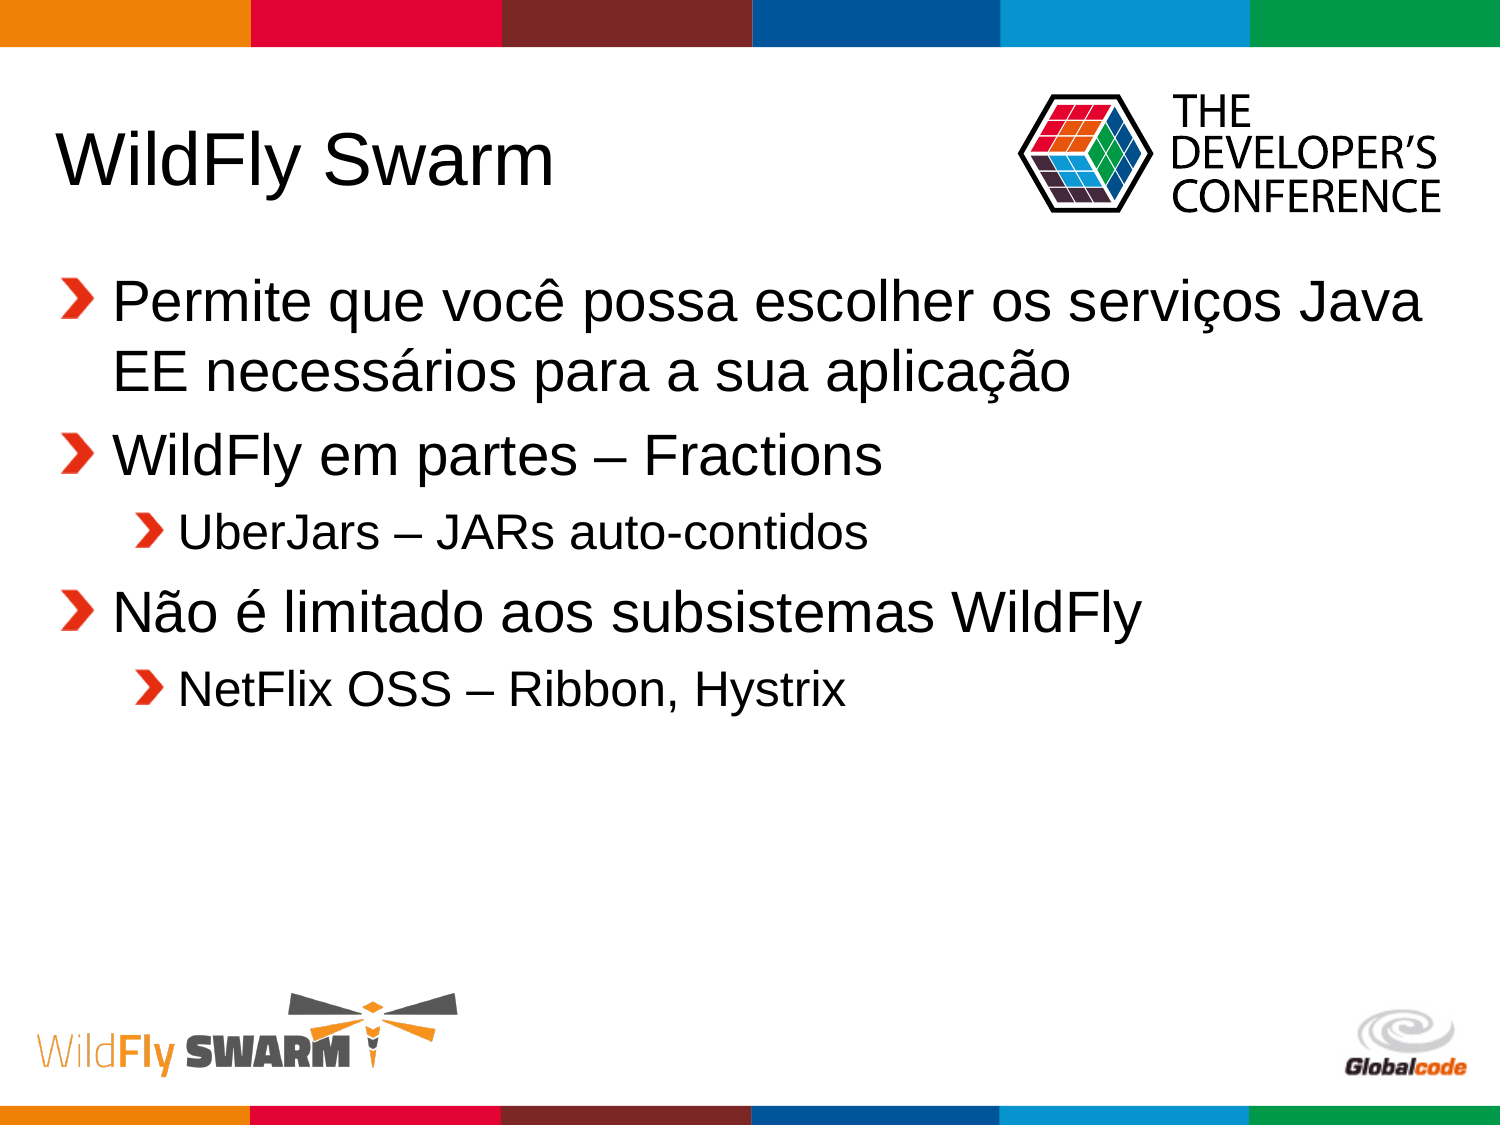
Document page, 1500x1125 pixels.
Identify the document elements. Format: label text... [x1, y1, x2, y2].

title WildFly Swarm [41, 79, 975, 232]
picture [28, 974, 466, 1095]
picture [1328, 964, 1486, 1105]
list Permite que você possa escolher os serviços Java EE necessários para a sua aplicação WildFly em partes – Fractions UberJars – JARs auto-contidos Não é limitado aos subsistemas WildFly NetFlix OSS – Ribbon, Hystrix [41, 255, 1459, 1000]
